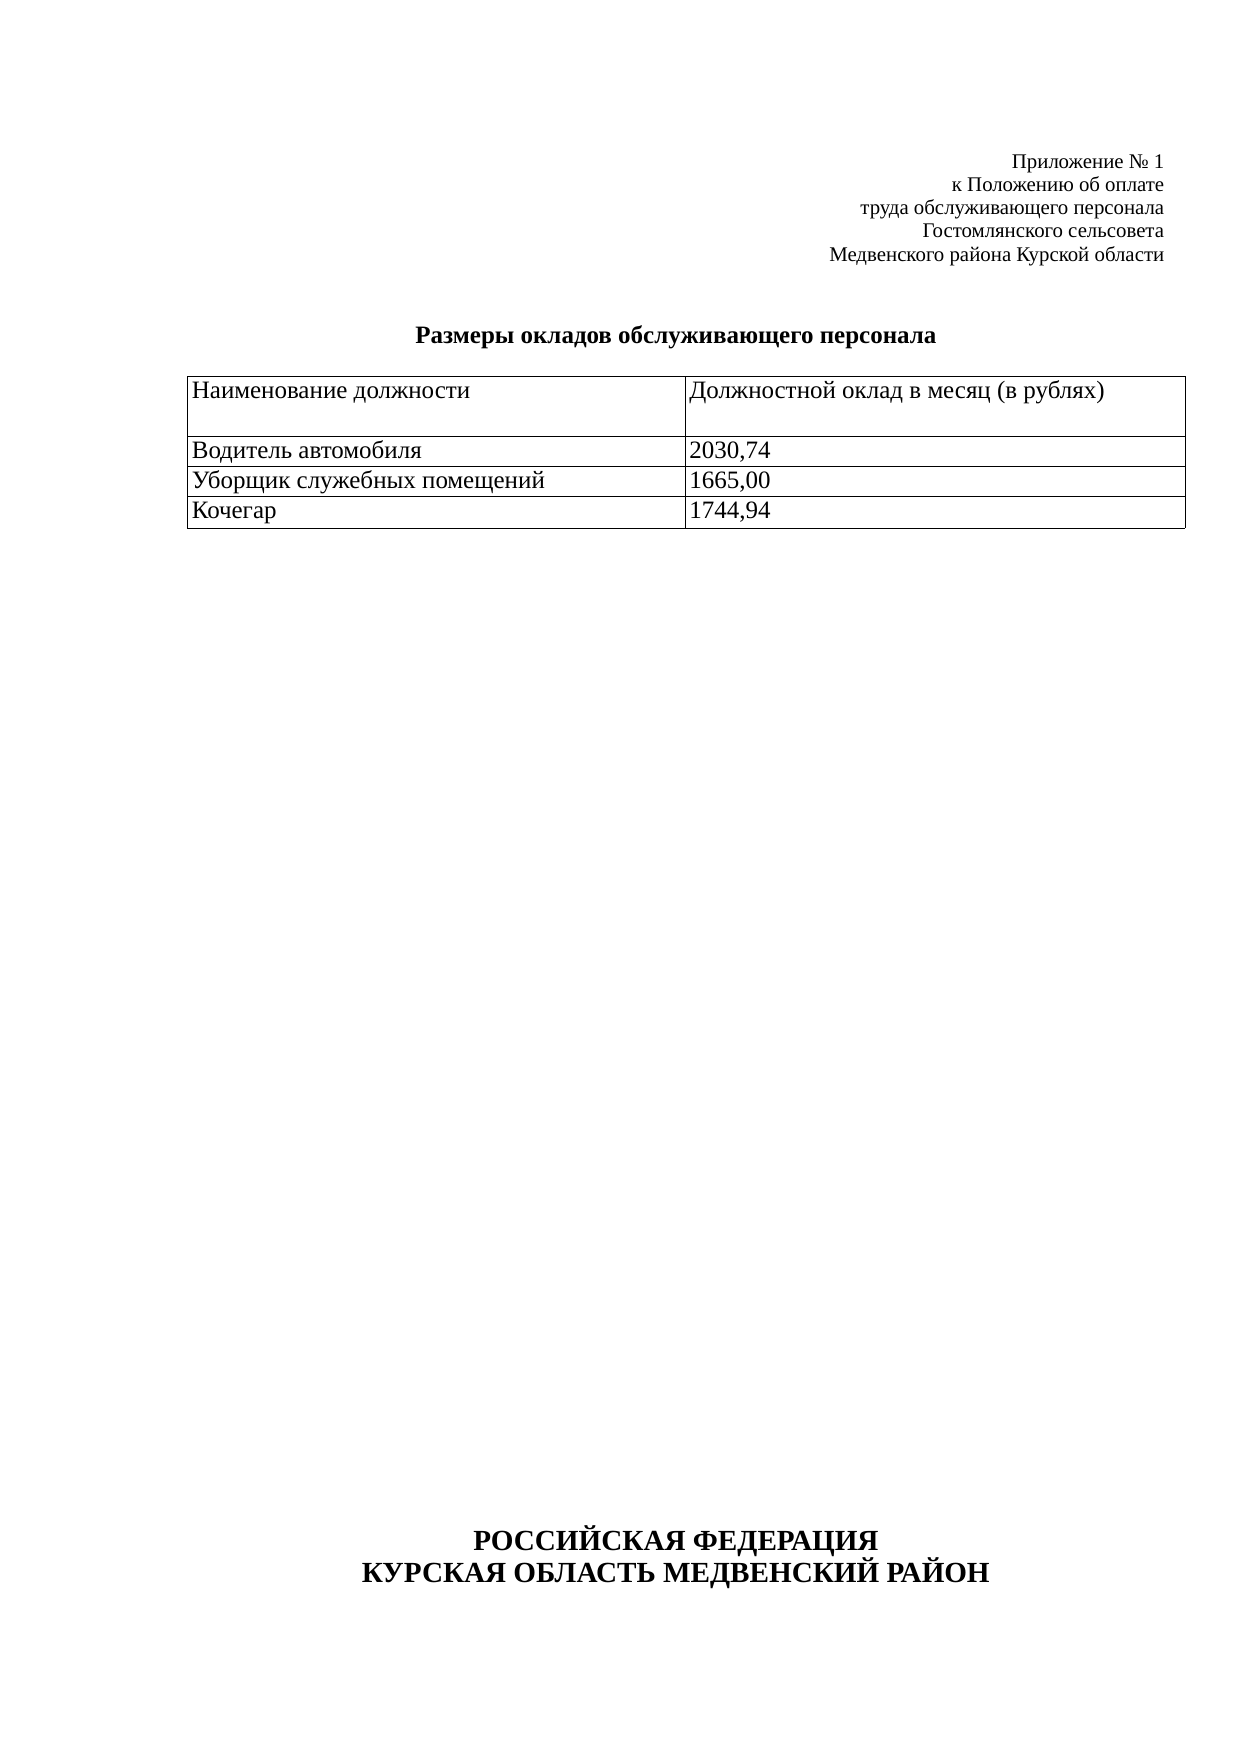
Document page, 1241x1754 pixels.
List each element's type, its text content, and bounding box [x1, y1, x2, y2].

table_cell 2030,74 [686, 437, 1185, 466]
table_cell Уборщик служебных помещений [188, 467, 685, 496]
table_header Наименование должности [188, 377, 685, 436]
text труда обслуживающего персонала [187, 196, 1164, 219]
table_cell Кочегар [188, 497, 685, 527]
text Размеры окладов обслуживающего персонала [187, 321, 1164, 349]
text КУРСКАЯ ОБЛАСТЬ МЕДВЕНСКИЙ РАЙОН [187, 1556, 1164, 1588]
text Приложение № 1 [187, 150, 1164, 173]
text к Положению об оплате [187, 173, 1164, 196]
table_cell 1744,94 [686, 497, 1185, 527]
table_header Должностной оклад в месяц (в рублях) [686, 377, 1185, 436]
text РОССИЙСКАЯ ФЕДЕРАЦИЯ [187, 1524, 1164, 1556]
table_cell Водитель автомобиля [188, 437, 685, 466]
text Гостомлянского сельсовета [187, 219, 1164, 242]
table_cell 1665,00 [686, 467, 1185, 496]
text Медвенского района Курской области [187, 242, 1164, 266]
